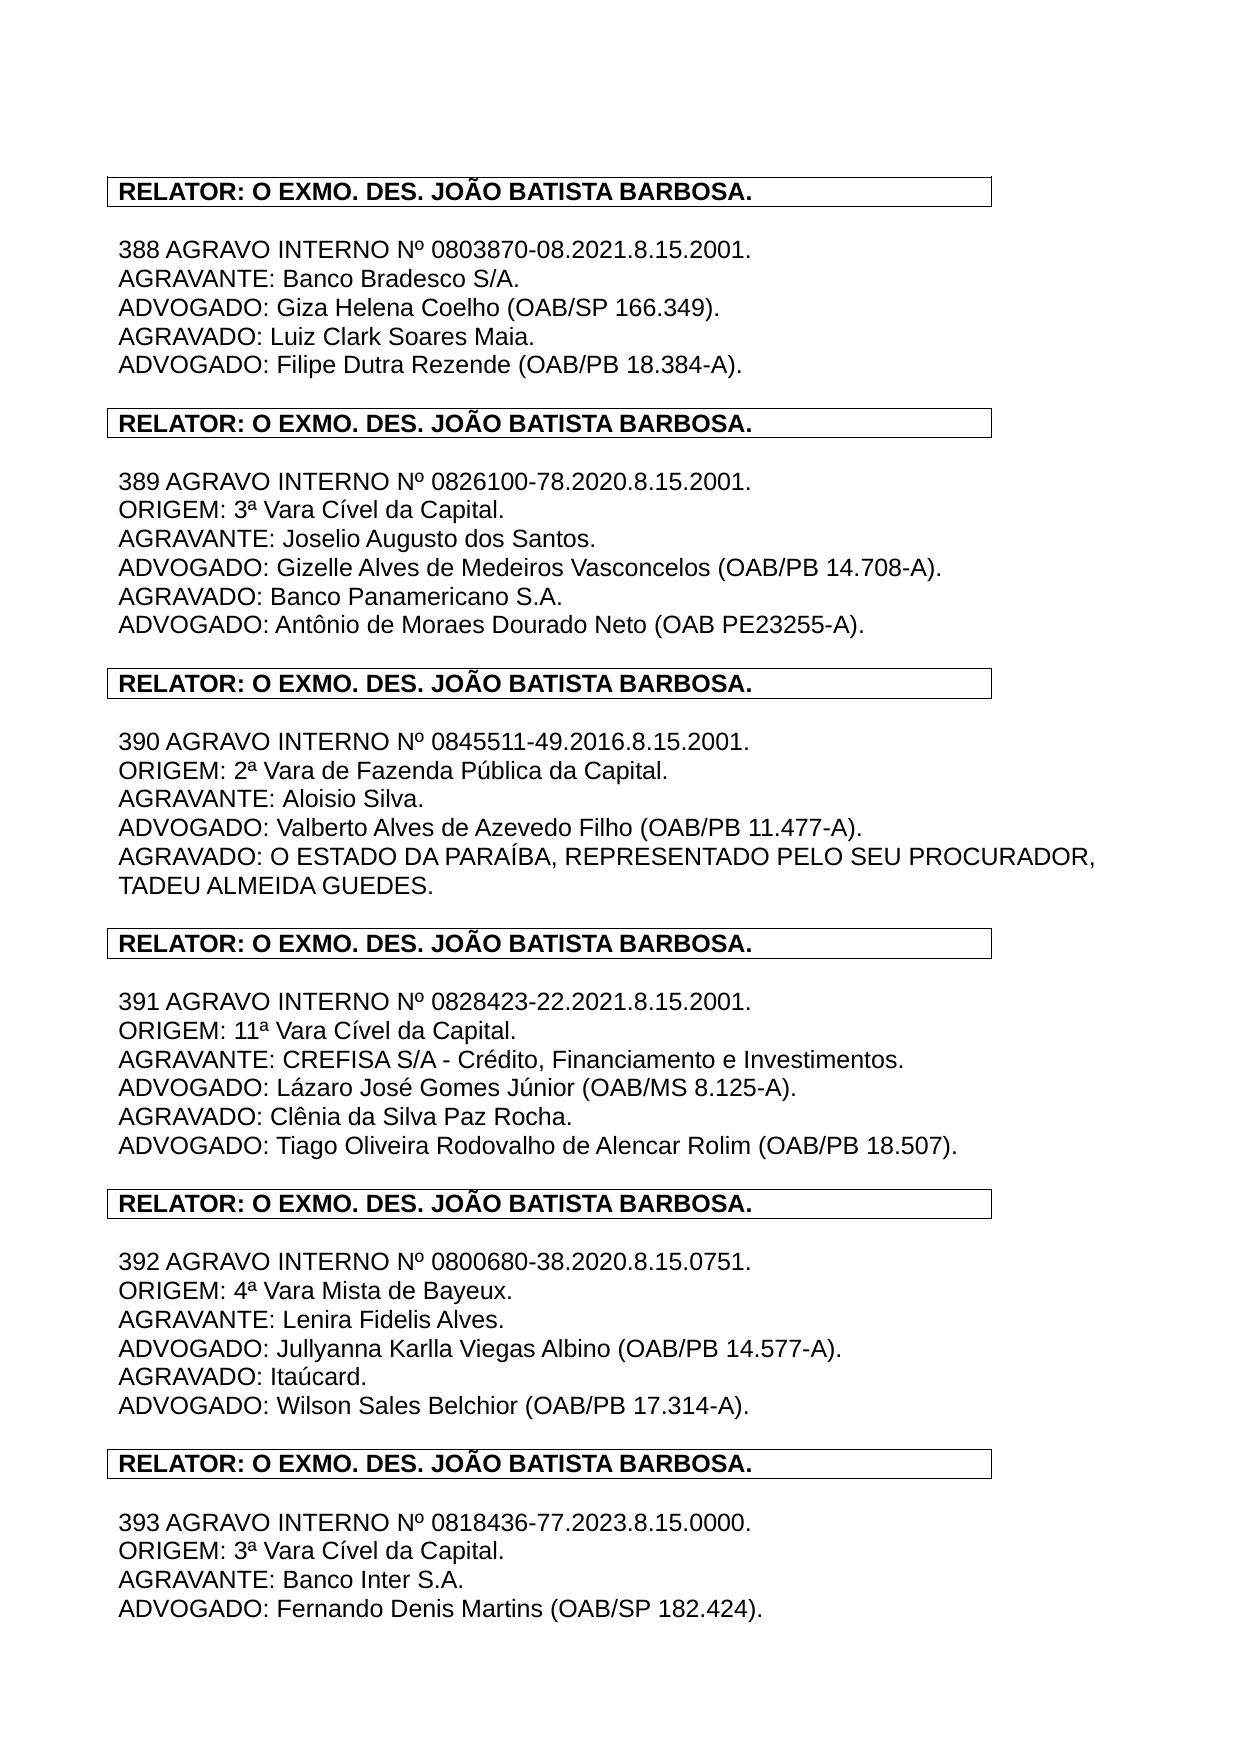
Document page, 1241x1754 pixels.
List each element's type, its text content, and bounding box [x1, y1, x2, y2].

text 390 AGRAVO INTERNO Nº 0845511-49.2016.8.15.2001. [118, 727, 1122, 756]
text 389 AGRAVO INTERNO Nº 0826100-78.2020.8.15.2001. [118, 467, 1122, 496]
table_header RELATOR: O EXMO. DES. JOÃO BATISTA BARBOSA. [108, 1190, 991, 1218]
table_header RELATOR: O EXMO. DES. JOÃO BATISTA BARBOSA. [108, 1450, 991, 1478]
text AGRAVADO: Banco Panamericano S.A. [118, 582, 1122, 611]
table_header RELATOR: O EXMO. DES. JOÃO BATISTA BARBOSA. [108, 669, 991, 697]
text ORIGEM: 2ª Vara de Fazenda Pública da Capital. [118, 756, 1122, 784]
text ORIGEM: 4ª Vara Mista de Bayeux. [118, 1276, 1122, 1305]
text 391 AGRAVO INTERNO Nº 0828423-22.2021.8.15.2001. [118, 987, 1122, 1016]
text AGRAVANTE: Lenira Fidelis Alves. [118, 1305, 1122, 1334]
text AGRAVANTE: Banco Bradesco S/A. [118, 264, 1122, 293]
text ADVOGADO: Valberto Alves de Azevedo Filho (OAB/PB 11.477-A). [118, 813, 1122, 842]
text AGRAVANTE: CREFISA S/A - Crédito, Financiamento e Investimentos. [118, 1045, 1122, 1073]
table_header RELATOR: O EXMO. DES. JOÃO BATISTA BARBOSA. [108, 409, 991, 437]
text ADVOGADO: Filipe Dutra Rezende (OAB/PB 18.384-A). [118, 350, 1122, 379]
text 392 AGRAVO INTERNO Nº 0800680-38.2020.8.15.0751. [118, 1247, 1122, 1276]
text AGRAVANTE: Aloisio Silva. [118, 784, 1122, 813]
text 393 AGRAVO INTERNO Nº 0818436-77.2023.8.15.0000. [118, 1508, 1122, 1536]
text ADVOGADO: Fernando Denis Martins (OAB/SP 182.424). [118, 1594, 1122, 1623]
text ORIGEM: 3ª Vara Cível da Capital. [118, 1536, 1122, 1565]
text AGRAVADO: Luiz Clark Soares Maia. [118, 322, 1122, 350]
text ADVOGADO: Lázaro José Gomes Júnior (OAB/MS 8.125-A). [118, 1073, 1122, 1102]
text AGRAVADO: O ESTADO DA PARAÍBA, REPRESENTADO PELO SEU PROCURADOR, TADEU ALMEIDA GUEDES. [118, 842, 1122, 899]
text ADVOGADO: Wilson Sales Belchior (OAB/PB 17.314-A). [118, 1391, 1122, 1420]
text ADVOGADO: Antônio de Moraes Dourado Neto (OAB PE23255-A). [118, 611, 1122, 639]
text ORIGEM: 3ª Vara Cível da Capital. [118, 496, 1122, 524]
text AGRAVANTE: Joselio Augusto dos Santos. [118, 524, 1122, 553]
text AGRAVADO: Clênia da Silva Paz Rocha. [118, 1102, 1122, 1131]
text AGRAVADO: Itaúcard. [118, 1362, 1122, 1391]
text ADVOGADO: Tiago Oliveira Rodovalho de Alencar Rolim (OAB/PB 18.507). [118, 1131, 1122, 1160]
text ORIGEM: 11ª Vara Cível da Capital. [118, 1016, 1122, 1045]
table_header RELATOR: O EXMO. DES. JOÃO BATISTA BARBOSA. [108, 178, 991, 206]
table_header RELATOR: O EXMO. DES. JOÃO BATISTA BARBOSA. [108, 929, 991, 958]
text ADVOGADO: Gizelle Alves de Medeiros Vasconcelos (OAB/PB 14.708-A). [118, 553, 1122, 582]
text ADVOGADO: Giza Helena Coelho (OAB/SP 166.349). [118, 293, 1122, 322]
text ADVOGADO: Jullyanna Karlla Viegas Albino (OAB/PB 14.577-A). [118, 1334, 1122, 1362]
text 388 AGRAVO INTERNO Nº 0803870-08.2021.8.15.2001. [118, 235, 1122, 264]
text AGRAVANTE: Banco Inter S.A. [118, 1565, 1122, 1594]
